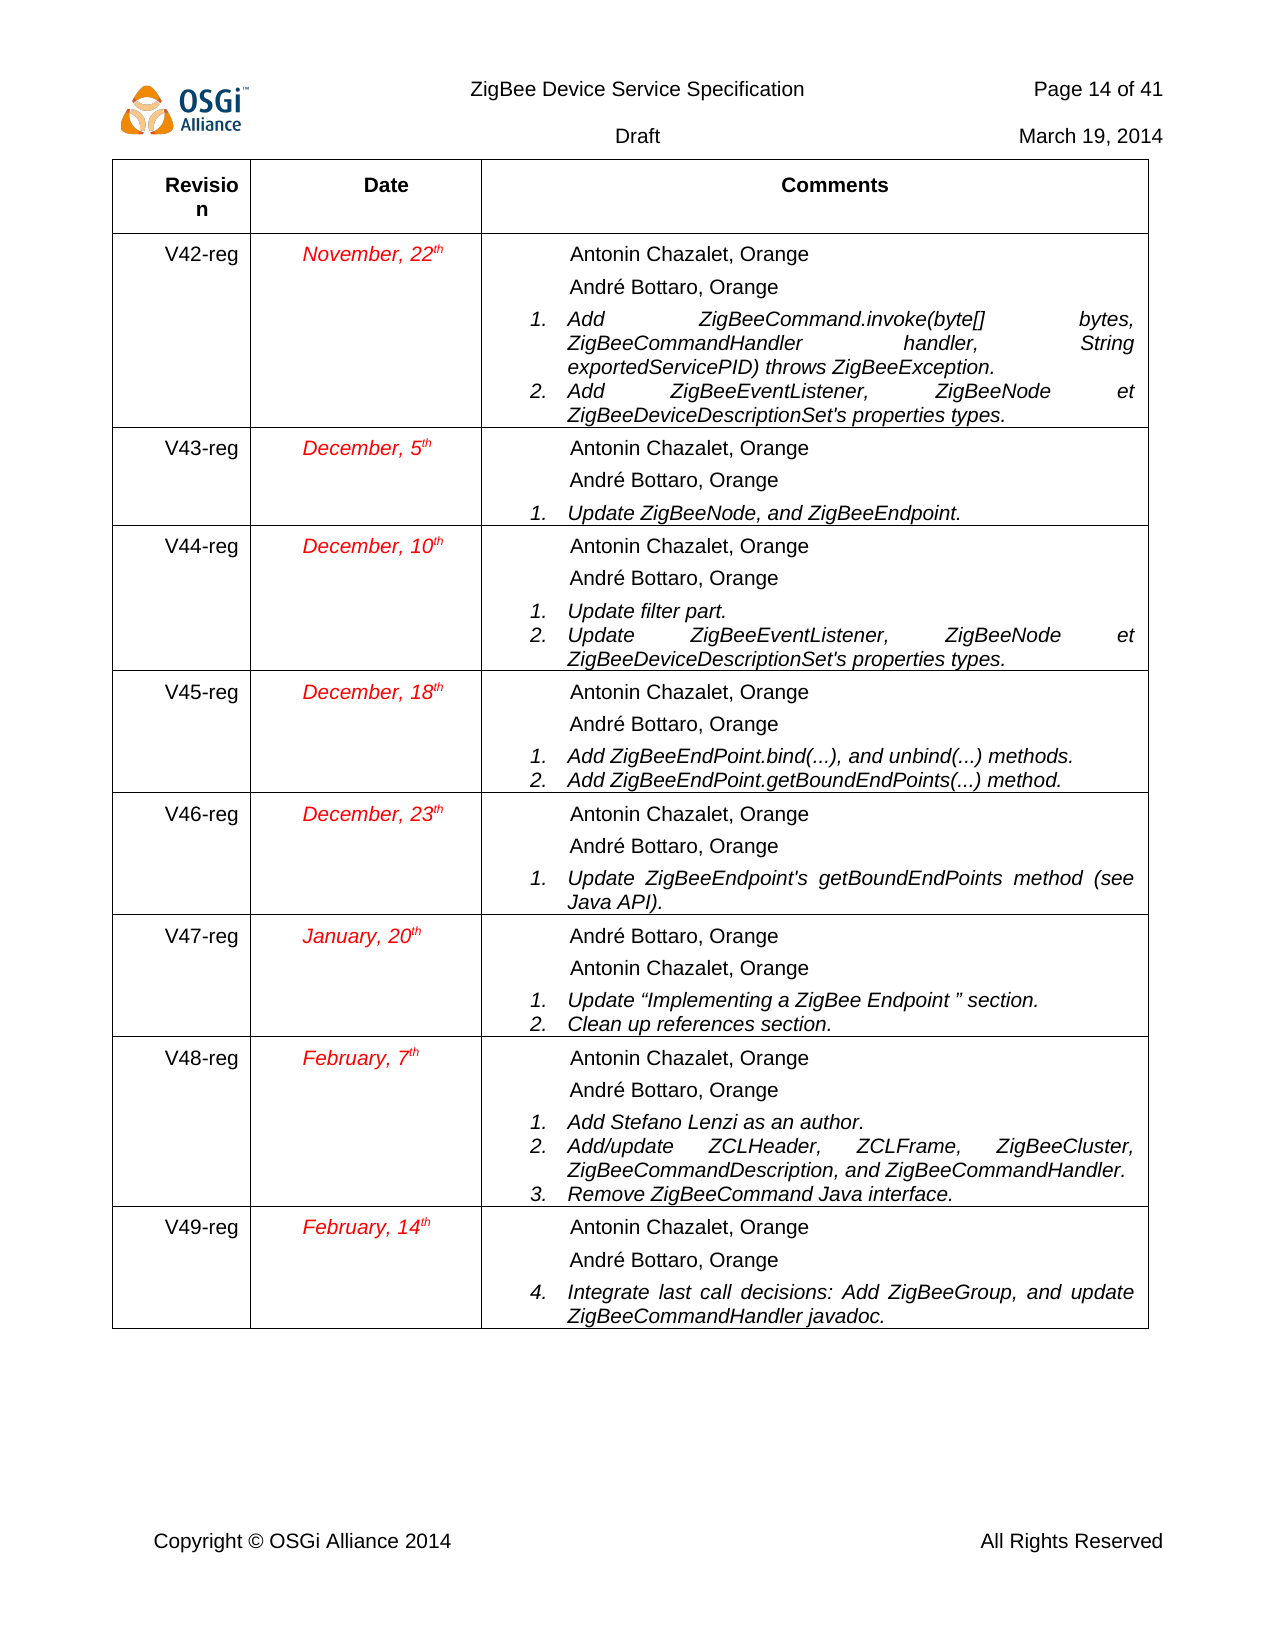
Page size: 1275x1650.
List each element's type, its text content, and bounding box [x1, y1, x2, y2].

table_cell V45-reg [113, 671, 250, 792]
table_cell Antonin Chazalet, Orange André Bottaro, Orange Add Stefano Lenzi as an author. Add/update ZCLHeader, ZCLFrame, ZigBeeCluster, ZigBeeCommandDescription, and ZigBeeCommandHandler. Remove ZigBeeCommand Java interface. [482, 1037, 1148, 1206]
table_cell Antonin Chazalet, Orange André Bottaro, Orange Integrate last call decisions: Add ZigBeeGroup, and update ZigBeeCommandHandler javadoc. [482, 1207, 1148, 1328]
table_cell December, 10th [251, 526, 481, 670]
table_cell V48-reg [113, 1037, 250, 1206]
table_cell December, 5th [251, 428, 481, 524]
table_cell January, 20th [251, 915, 481, 1036]
table_cell Antonin Chazalet, Orange André Bottaro, Orange Add ZigBeeCommand.invoke(byte[] bytes, ZigBeeCommandHandler handler, String exportedServicePID) throws ZigBeeException. Add ZigBeeEventListener, ZigBeeNode et ZigBeeDeviceDescriptionSet's properties types. [482, 234, 1148, 427]
table_cell February, 7th [251, 1037, 481, 1206]
table_header Comments [482, 160, 1148, 233]
table_cell December, 23th [251, 793, 481, 914]
table_cell V44-reg [113, 526, 250, 670]
table_cell V49-reg [113, 1207, 250, 1328]
table_cell Antonin Chazalet, Orange André Bottaro, Orange Add ZigBeeEndPoint.bind(...), and unbind(...) methods. Add ZigBeeEndPoint.getBoundEndPoints(...) method. [482, 671, 1148, 792]
table_cell Antonin Chazalet, Orange André Bottaro, Orange Update ZigBeeNode, and ZigBeeEndpoint. [482, 428, 1148, 524]
picture [113, 78, 257, 142]
table_cell November, 22th [251, 234, 481, 427]
table_cell V43-reg [113, 428, 250, 524]
table_cell V47-reg [113, 915, 250, 1036]
table_cell V42-reg [113, 234, 250, 427]
table_cell André Bottaro, Orange Antonin Chazalet, Orange Update “Implementing a ZigBee Endpoint ” section. Clean up references section. [482, 915, 1148, 1036]
table_cell V46-reg [113, 793, 250, 914]
table_header Revision [113, 160, 250, 233]
table_cell Antonin Chazalet, Orange André Bottaro, Orange Update ZigBeeEndpoint's getBoundEndPoints method (see Java API). [482, 793, 1148, 914]
table_cell Antonin Chazalet, Orange André Bottaro, Orange Update filter part. Update ZigBeeEventListener, ZigBeeNode et ZigBeeDeviceDescriptionSet's properties types. [482, 526, 1148, 670]
table_header Date [251, 160, 481, 233]
table_cell December, 18th [251, 671, 481, 792]
table_cell February, 14th [251, 1207, 481, 1328]
